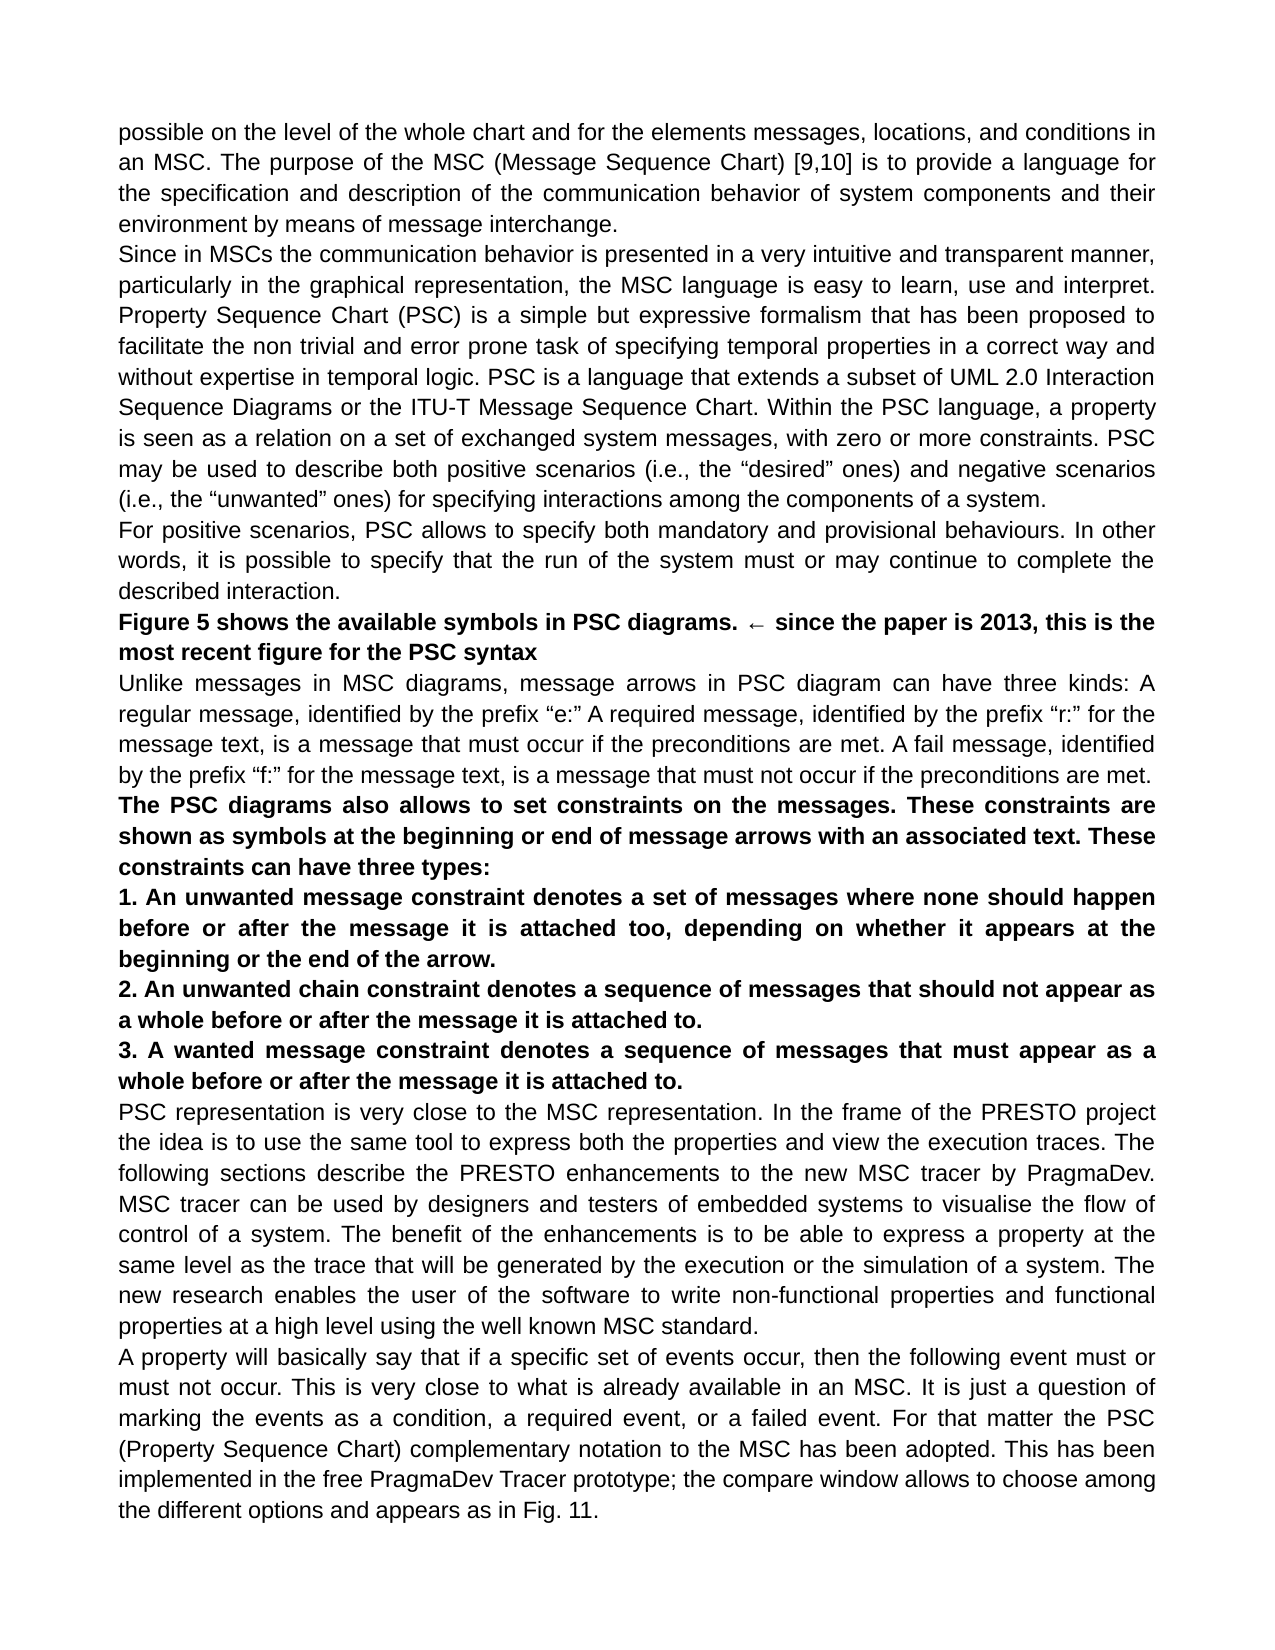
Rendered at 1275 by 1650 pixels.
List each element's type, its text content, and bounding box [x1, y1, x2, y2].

text 1. An unwanted message constraint denotes a set of messages where none should happen before or after the message it is attached too, depending on whether it appears at the beginning or the end of the arrow. [118, 884, 1157, 972]
text 2. An unwanted chain constraint denotes a sequence of messages that should not appear as a whole before or after the message it is attached to. [118, 976, 1157, 1033]
text possible on the level of the whole chart and for the elements messages, locations, and conditions in an MSC. The purpose of the MSC (Message Sequence Chart) [9,10] is to provide a language for the specification and description of the communication behavior of system components and their environment by means of message interchange. [118, 118, 1157, 237]
text Since in MSCs the communication behavior is presented in a very intuitive and transparent manner, particularly in the graphical representation, the MSC language is easy to learn, use and interpret. Property Sequence Chart (PSC) is a simple but expressive formalism that has been proposed to facilitate the non trivial and error prone task of specifying temporal properties in a correct way and without expertise in temporal logic. PSC is a language that extends a subset of UML 2.0 Interaction Sequence Diagrams or the ITU-T Message Sequence Chart. Within the PSC language, a property is seen as a relation on a set of exchanged system messages, with zero or more constraints. PSC may be used to describe both positive scenarios (i.e., the “desired” ones) and negative scenarios (i.e., the “unwanted” ones) for specifying interactions among the components of a system. [118, 241, 1157, 512]
text Figure 5 shows the available symbols in PSC diagrams. ← since the paper is 2013, this is the most recent figure for the PSC syntax [118, 608, 1157, 666]
text PSC representation is very close to the MSC representation. In the frame of the PRESTO project the idea is to use the same tool to express both the properties and view the execution traces. The following sections describe the PRESTO enhancements to the new MSC tracer by PragmaDev. MSC tracer can be used by designers and testers of embedded systems to visualise the flow of control of a system. The benefit of the enhancements is to be able to express a property at the same level as the trace that will be generated by the execution or the simulation of a system. The new research enables the user of the software to write non-functional properties and functional properties at a high level using the well known MSC standard. [118, 1098, 1157, 1339]
text The PSC diagrams also allows to set constraints on the messages. These constraints are shown as symbols at the beginning or end of message arrows with an associated text. These constraints can have three types: [118, 792, 1157, 880]
text For positive scenarios, PSC allows to specify both mandatory and provisional behaviours. In other words, it is possible to specify that the run of the system must or may continue to complete the described interaction. [118, 516, 1157, 604]
text A property will basically say that if a specific set of events occur, then the following event must or must not occur. This is very close to what is already available in an MSC. It is just a question of marking the events as a condition, a required event, or a failed event. For that matter the PSC (Property Sequence Chart) complementary notation to the MSC has been adopted. This has been implemented in the free PragmaDev Tracer prototype; the compare window allows to choose among the different options and appears as in Fig. 11. [118, 1343, 1157, 1523]
text 3. A wanted message constraint denotes a sequence of messages that must appear as a whole before or after the message it is attached to. [118, 1037, 1157, 1094]
text Unlike messages in MSC diagrams, message arrows in PSC diagram can have three kinds: A regular message, identified by the prefix “e:” A required message, identified by the prefix “r:” for the message text, is a message that must occur if the preconditions are met. A fail message, identified by the prefix “f:” for the message text, is a message that must not occur if the preconditions are met. [118, 669, 1157, 788]
